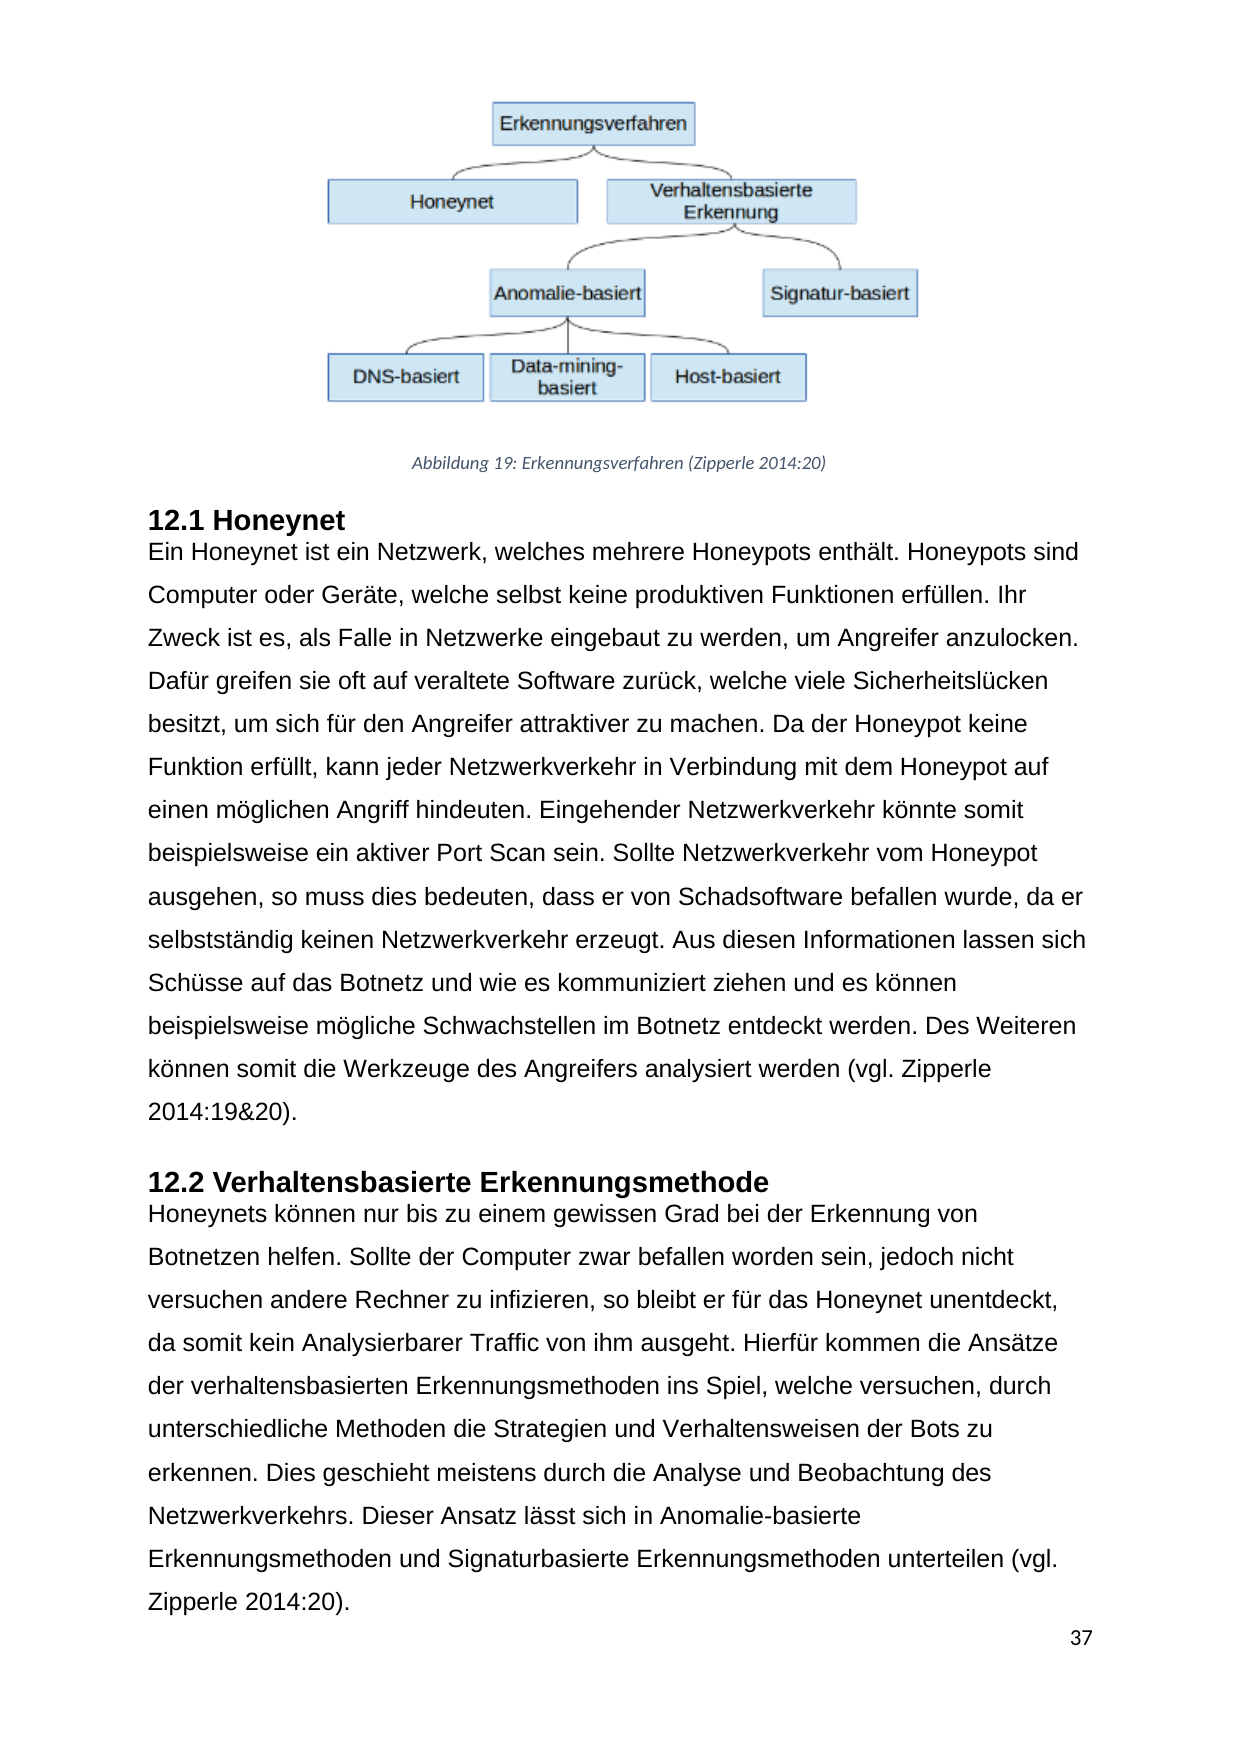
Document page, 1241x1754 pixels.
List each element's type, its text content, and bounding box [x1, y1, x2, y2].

text Ein Honeynet ist ein Netzwerk, welches mehrere Honeypots enthält. Honeypots sind Computer oder Geräte, welche selbst keine produktiven Funktionen erfüllen. Ihr Zweck ist es, als Falle in Netzwerke eingebaut zu werden, um Angreifer anzulocken. Dafür greifen sie oft auf veraltete Software zurück, welche viele Sicherheitslücken besitzt, um sich für den Angreifer attraktiver zu machen. Da der Honeypot keine Funktion erfüllt, kann jeder Netzwerkverkehr in Verbindung mit dem Honeypot auf einen möglichen Angriff hindeuten. Eingehender Netzwerkverkehr könnte somit beispielsweise ein aktiver Port Scan sein. Sollte Netzwerkverkehr vom Honeypot ausgehen, so muss dies bedeuten, dass er von Schadsoftware befallen wurde, da er selbstständig keinen Netzwerkverkehr erzeugt. Aus diesen Informationen lassen sich Schüsse auf das Botnetz und wie es kommuniziert ziehen und es können beispielsweise mögliche Schwachstellen im Botnetz entdeckt werden. Des Weiteren können somit die Werkzeuge des Angreifers analysiert werden (vgl. Zipperle 2014:19&20). [148, 537, 1093, 1126]
text Abbildung 19: Erkennungsverfahren (Zipperle 2014:20) [148, 451, 1093, 474]
subtitle 12.1 Honeynet [148, 503, 1093, 537]
subtitle 12.2 Verhaltensbasierte Erkennungsmethode [148, 1165, 1093, 1199]
text Honeynets können nur bis zu einem gewissen Grad bei der Erkennung von Botnetzen helfen. Sollte der Computer zwar befallen worden sein, jedoch nicht versuchen andere Rechner zu infizieren, so bleibt er für das Honeynet unentdeckt, da somit kein Analysierbarer Traffic von ihm ausgeht. Hierfür kommen die Ansätze der verhaltensbasierten Erkennungsmethoden ins Spiel, welche versuchen, durch unterschiedliche Methoden die Strategien und Verhaltensweisen der Bots zu erkennen. Dies geschieht meistens durch die Analyse und Beobachtung des Netzwerkverkehrs. Dieser Ansatz lässt sich in Anomalie-basierte Erkennungsmethoden und Signaturbasierte Erkennungsmethoden unterteilen (vgl. Zipperle 2014:20). [148, 1199, 1093, 1616]
